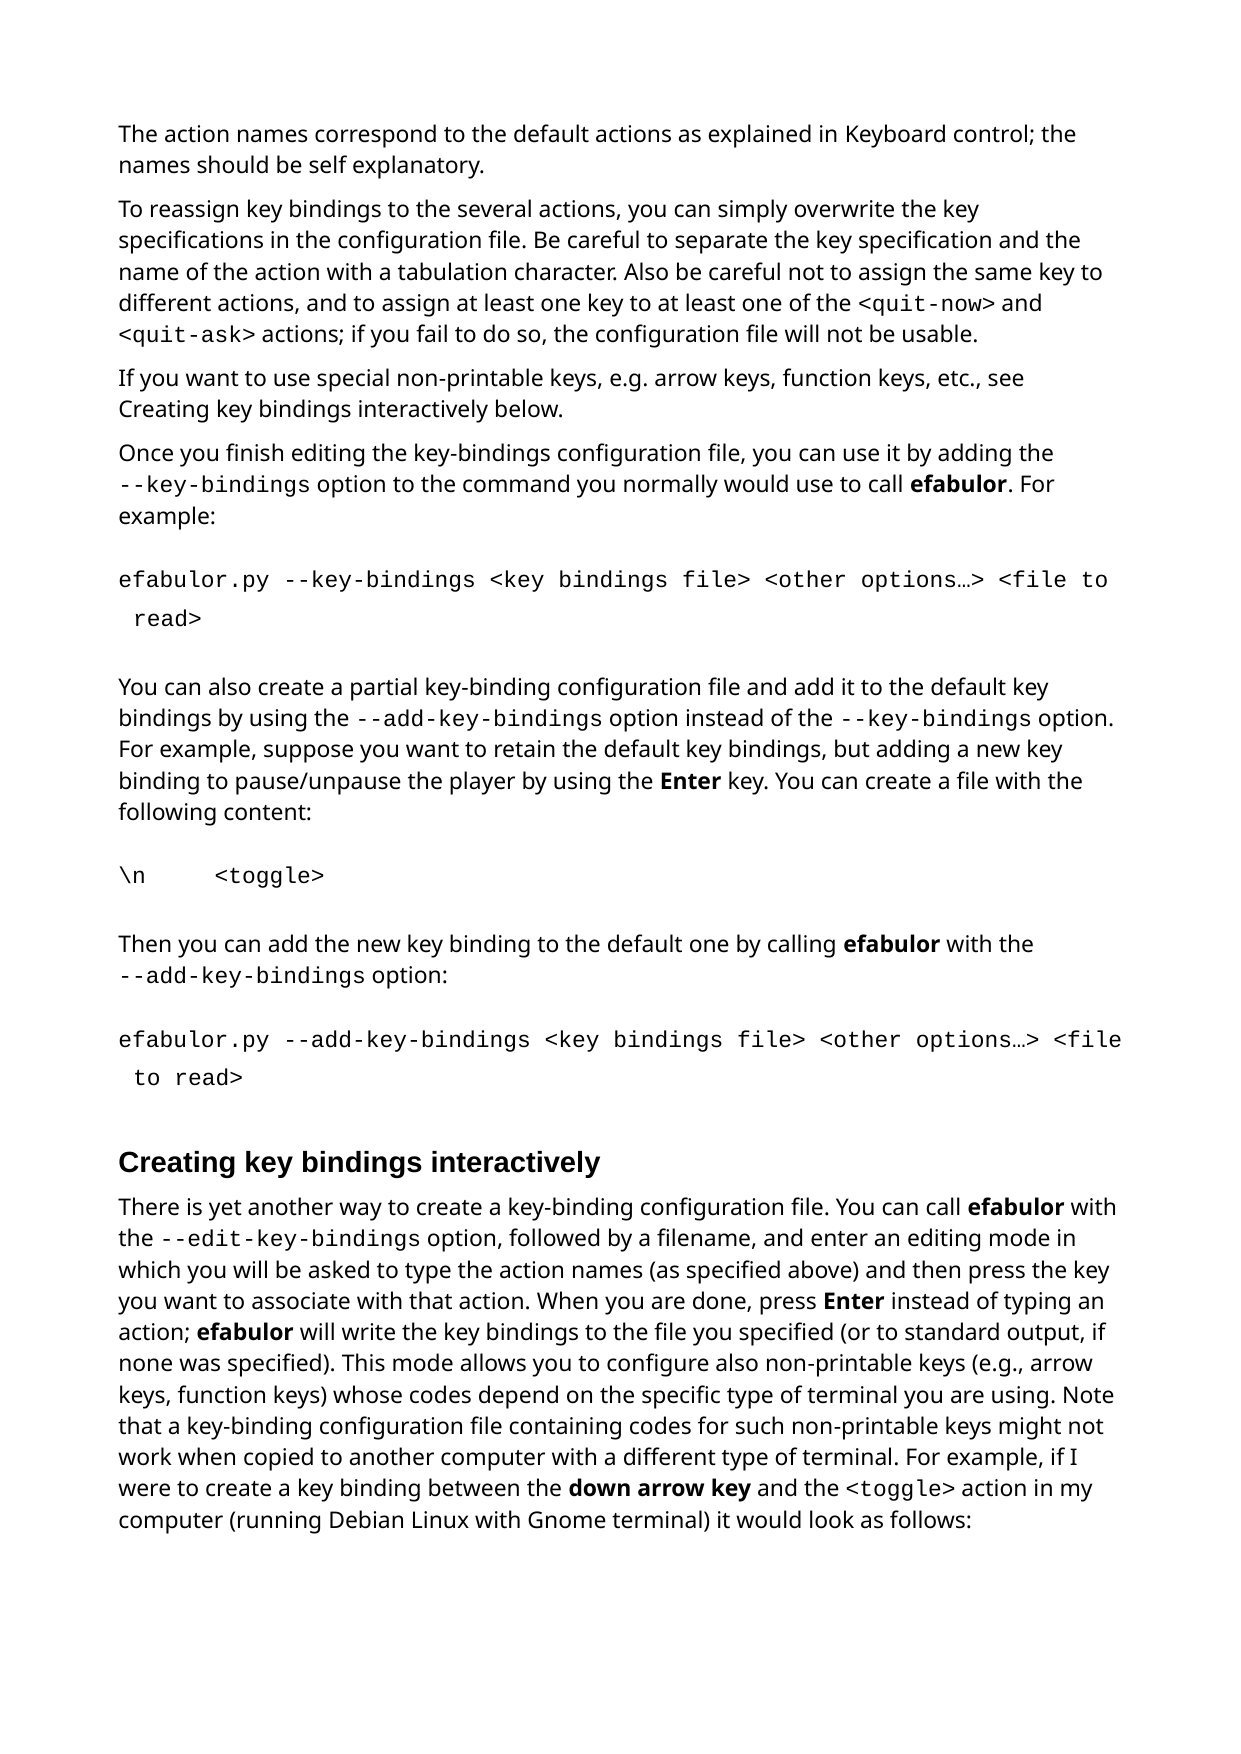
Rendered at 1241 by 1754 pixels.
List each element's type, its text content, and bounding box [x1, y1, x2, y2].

text \n <toggle> [118, 864, 1122, 890]
text efabulor.py ‑‑add‑key‑bindings <key bindings file> <other options…> <file to read> [118, 1028, 1122, 1093]
text To reassign key bindings to the several actions, you can simply overwrite the key specifications in the configuration file. Be careful to separate the key specification and the name of the action with a tabulation character. Also be careful not to assign the same key to different actions, and to assign at least one key to at least one of the <quit‑now> and <quit‑ask> actions; if you fail to do so, the configuration file will not be usable. [118, 193, 1122, 349]
text There is yet another way to create a key‑binding configuration file. You can call efabulor with the ‑‑edit‑key‑bindings option, followed by a filename, and enter an editing mode in which you will be asked to type the action names (as specified above) and then press the key you want to associate with that action. When you are done, press Enter instead of typing an action; efabulor will write the key bindings to the file you specified (or to standard output, if none was specified). This mode allows you to configure also non‑printable keys (e.g., arrow keys, function keys) whose codes depend on the specific type of terminal you are using. Note that a key‑binding configuration file containing codes for such non‑printable keys might not work when copied to another computer with a different type of terminal. For example, if I were to create a key binding between the down arrow key and the <toggle> action in my computer (running Debian Linux with Gnome terminal) it would look as follows: [118, 1191, 1122, 1535]
text If you want to use special non‑printable keys, e.g. arrow keys, function keys, etc., see Creating key bindings interactively below. [118, 362, 1122, 424]
text The action names correspond to the default actions as explained in Keyboard control; the names should be self explanatory. [118, 118, 1122, 181]
text Then you can add the new key binding to the default one by calling efabulor with the ‑‑add‑key‑bindings option: [118, 928, 1122, 991]
subtitle Creating key bindings interactively [118, 1145, 1122, 1178]
text You can also create a partial key‑binding configuration file and add it to the default key bindings by using the ‑‑add‑key‑bindings option instead of the ‑‑key‑bindings option. For example, suppose you want to retain the default key bindings, but adding a new key binding to pause/unpause the player by using the Enter key. You can create a file with the following content: [118, 671, 1122, 827]
text efabulor.py ‑‑key‑bindings <key bindings file> <other options…> <file to read> [118, 568, 1122, 633]
text Once you finish editing the key‑bindings configuration file, you can use it by adding the ‑‑key‑bindings option to the command you normally would use to call efabulor. For example: [118, 437, 1122, 531]
